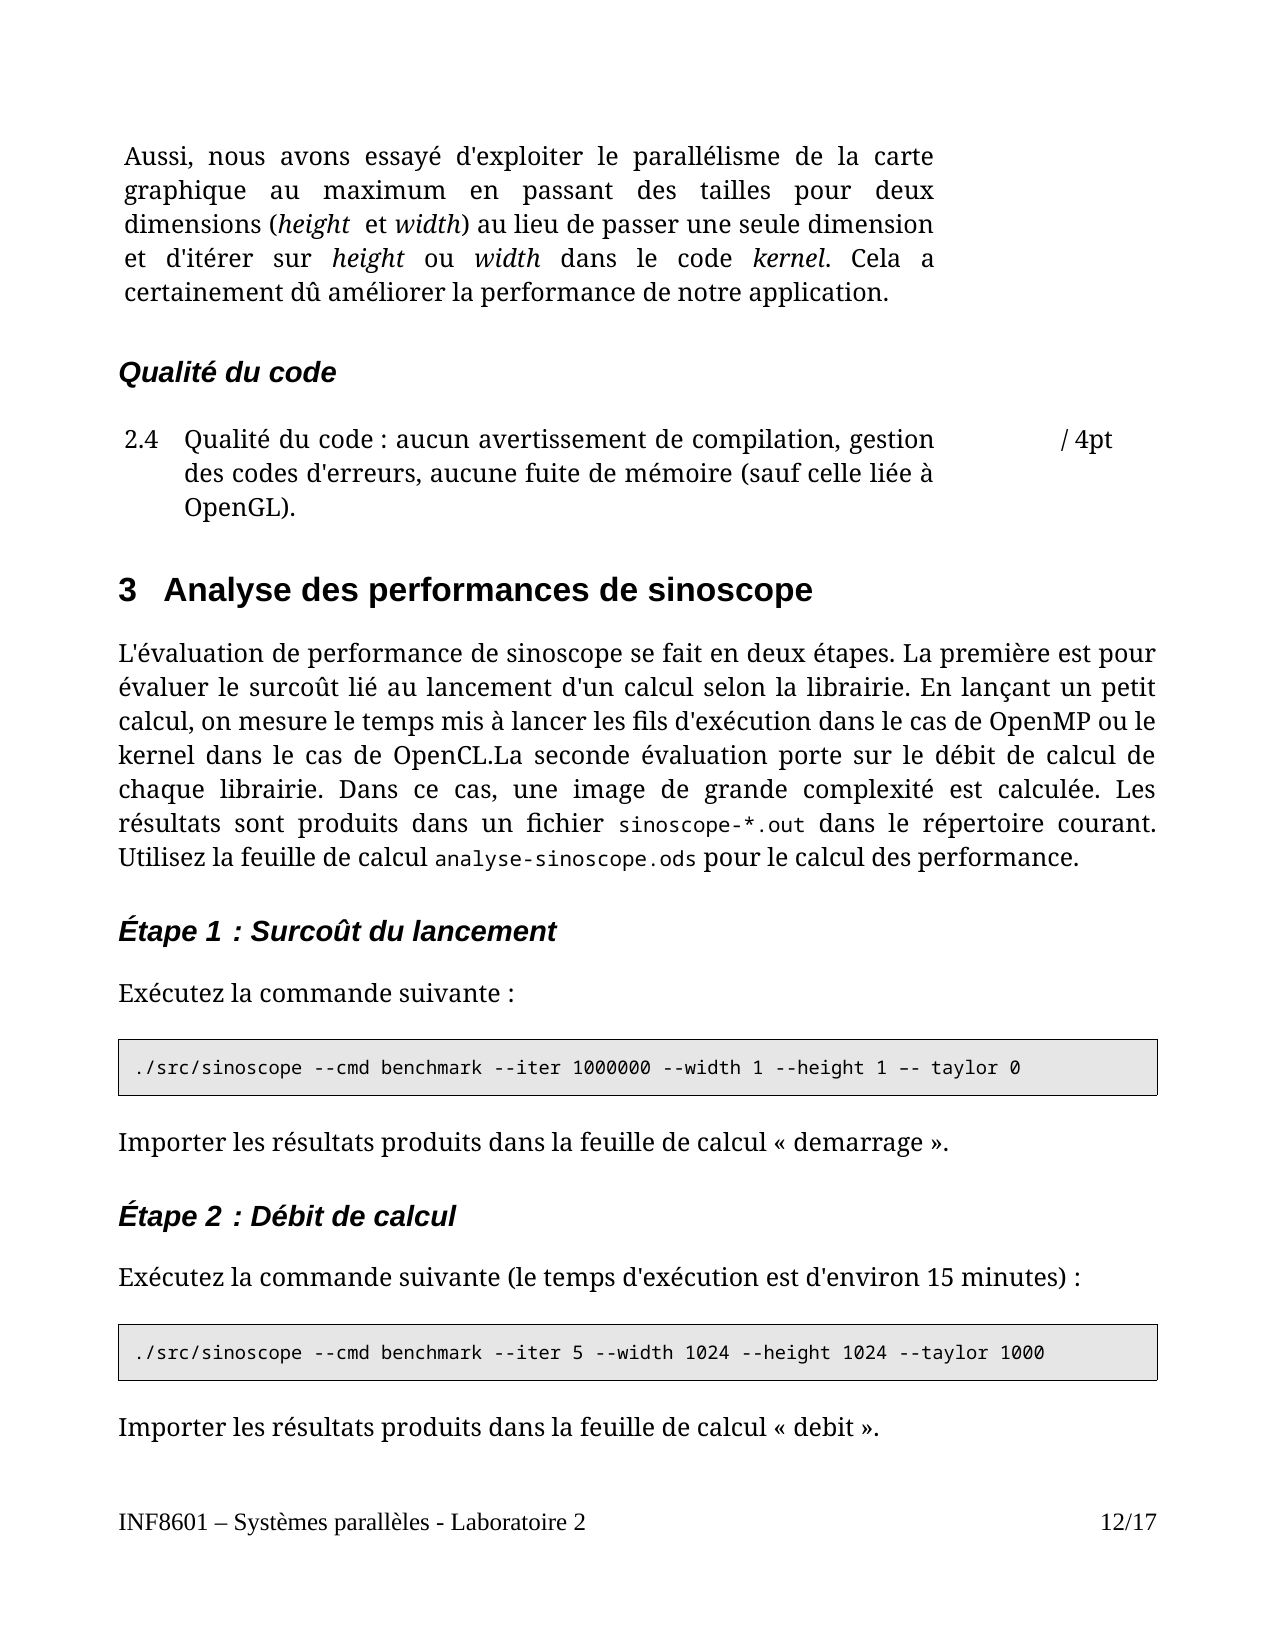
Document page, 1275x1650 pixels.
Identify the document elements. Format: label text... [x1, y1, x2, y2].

text Exécutez la commande suivante (le temps d'exécution est d'environ 15 minutes) : [118, 1260, 1157, 1294]
text Importer les résultats produits dans la feuille de calcul « demarrage ». [118, 1125, 1157, 1159]
subtitle Analyse des performances de sinoscope [118, 569, 1157, 608]
table_header [941, 118, 1049, 330]
table_header Aussi, nous avons essayé d'exploiter le parallélisme de la carte graphique au maximum en passant des tailles pour deux dimensions (height et width) au lieu de passer une seule dimension et d'itérer sur height ou width dans le code kernel. Cela a certainement dû améliorer la performance de notre application. [118, 118, 941, 330]
subtitle Étape 1 : Surcoût du lancement [118, 914, 1157, 948]
subtitle Qualité du code [118, 355, 1157, 388]
table_header / 4pt [1049, 401, 1157, 544]
table_header [941, 401, 1049, 544]
subtitle Étape 2 : Débit de calcul [118, 1199, 1157, 1233]
text Exécutez la commande suivante : [118, 975, 1157, 1009]
text L'évaluation de performance de sinoscope se fait en deux étapes. La première est pour évaluer le surcoût lié au lancement d'un calcul selon la librairie. En lançant un petit calcul, on mesure le temps mis à lancer les fils d'exécution dans le cas de OpenMP ou le kernel dans le cas de OpenCL.La seconde évaluation porte sur le débit de calcul de chaque librairie. Dans ce cas, une image de grande complexité est calculée. Les résultats sont produits dans un fichier sinoscope-*.out dans le répertoire courant. Utilisez la feuille de calcul analyse-sinoscope.ods pour le calcul des performance. [118, 636, 1157, 874]
table_header [1049, 118, 1157, 330]
table_header Qualité du code : aucun avertissement de compilation, gestion des codes d'erreurs, aucune fuite de mémoire (sauf celle liée à OpenGL). [118, 401, 941, 544]
text ./src/sinoscope --cmd benchmark --iter 5 --width 1024 --height 1024 --taylor 1000 [119, 1325, 1157, 1380]
text ./src/sinoscope --cmd benchmark --iter 1000000 --width 1 --height 1 –- taylor 0 [119, 1040, 1157, 1095]
text Importer les résultats produits dans la feuille de calcul « debit ». [118, 1410, 1157, 1444]
